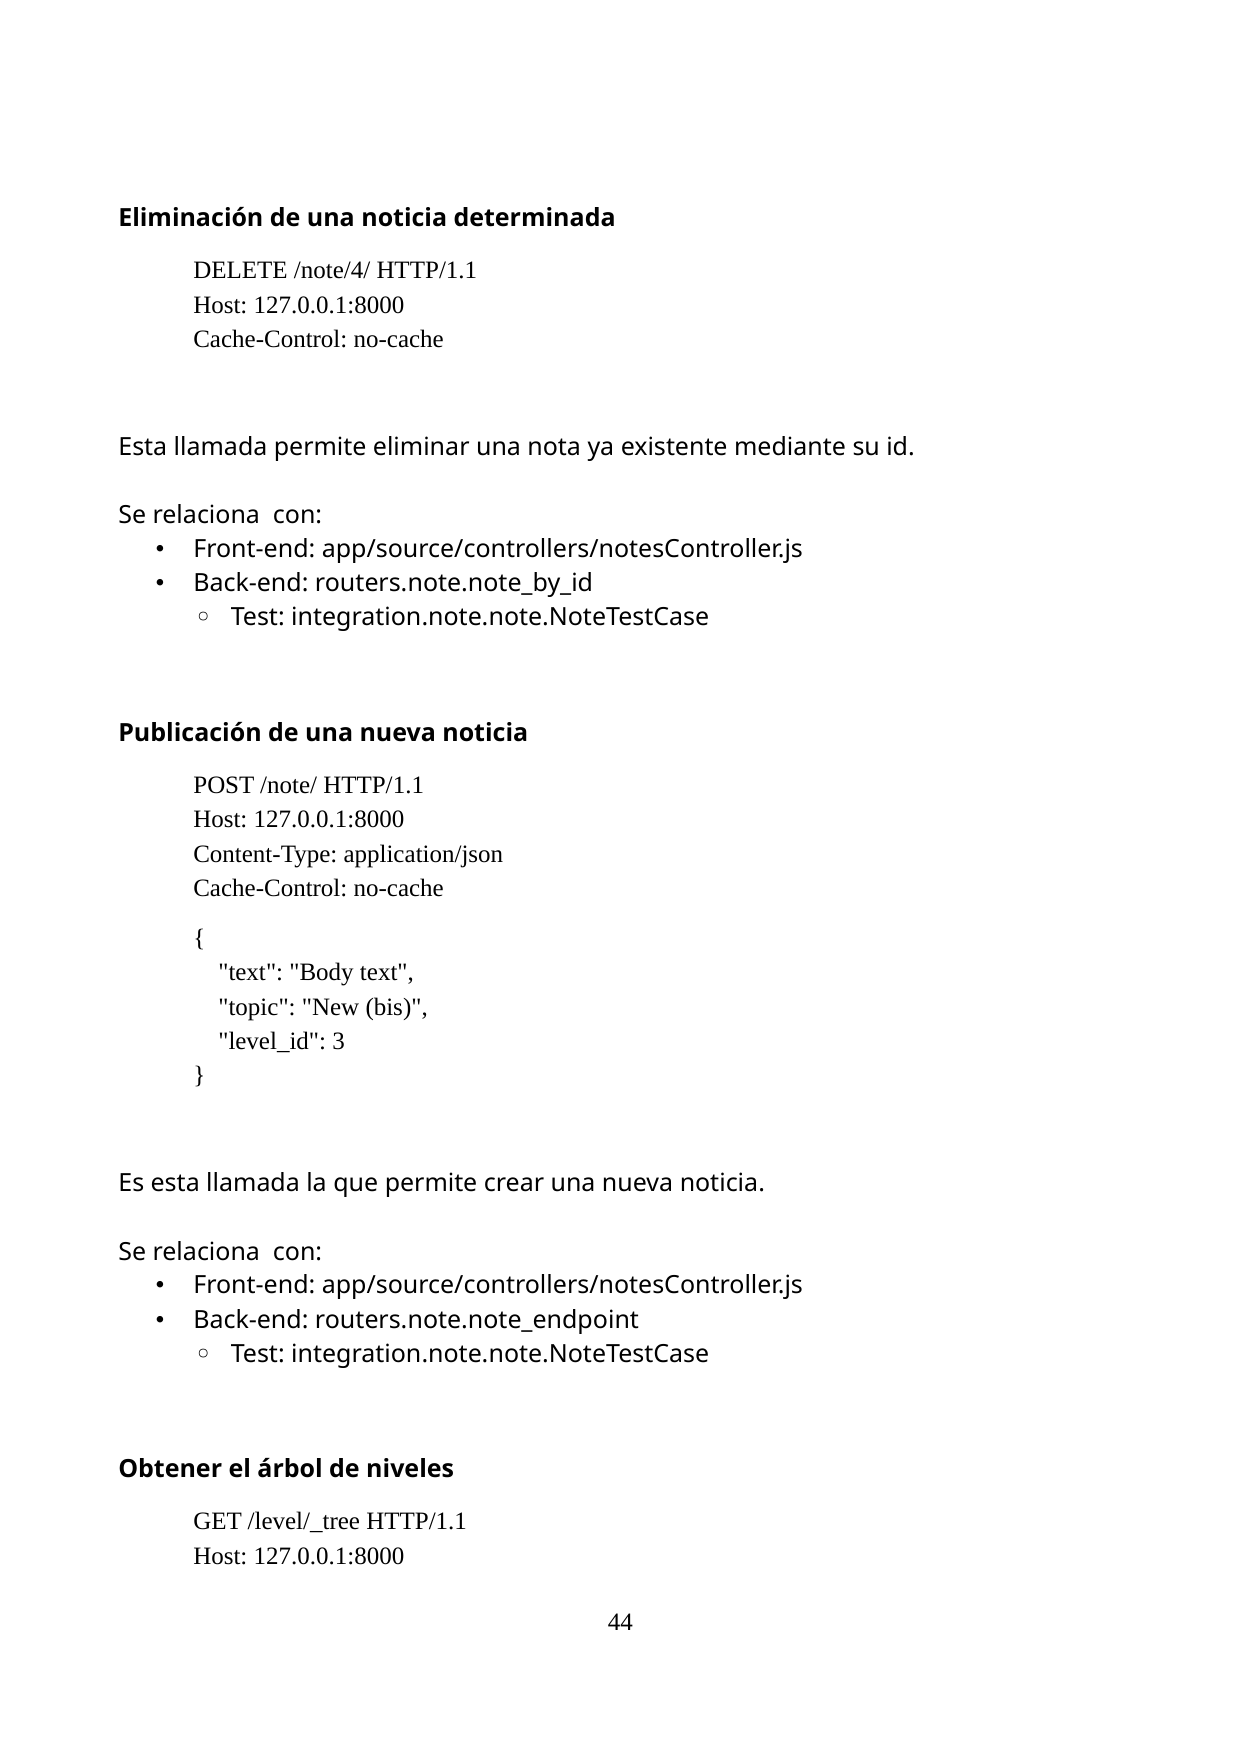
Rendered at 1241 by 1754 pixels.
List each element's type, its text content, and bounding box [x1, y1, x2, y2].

text { "text": "Body text", "topic": "New (bis)", "level_id": 3 } [193, 923, 1122, 1089]
text Es esta llamada la que permite crear una nueva noticia. [118, 1165, 1122, 1199]
list Back-end: routers.note.note_endpoint [156, 1301, 1122, 1335]
text Esta llamada permite eliminar una nota ya existente mediante su id. [118, 429, 1122, 463]
text DELETE /note/4/ HTTP/1.1 Host: 127.0.0.1:8000 Cache-Control: no-cache [193, 255, 1122, 353]
list Front-end: app/source/controllers/notesController.js [156, 1267, 1122, 1301]
text POST /note/ HTTP/1.1 Host: 127.0.0.1:8000 Content-Type: application/json Cache-Control: no-cache [193, 770, 1122, 902]
text Obtener el árbol de niveles [118, 1369, 1122, 1485]
list Test: integration.note.note.NoteTestCase [193, 1335, 1122, 1369]
list Test: integration.note.note.NoteTestCase [193, 599, 1122, 633]
list Front-end: app/source/controllers/notesController.js [156, 531, 1122, 565]
list Back-end: routers.note.note_by_id [156, 565, 1122, 599]
text Eliminación de una noticia determinada [118, 118, 1122, 234]
text Se relaciona con: [118, 497, 1122, 531]
text Publicación de una nueva noticia [118, 633, 1122, 749]
text Se relaciona con: [118, 1233, 1122, 1267]
text GET /level/_tree HTTP/1.1 Host: 127.0.0.1:8000 [193, 1506, 1122, 1570]
